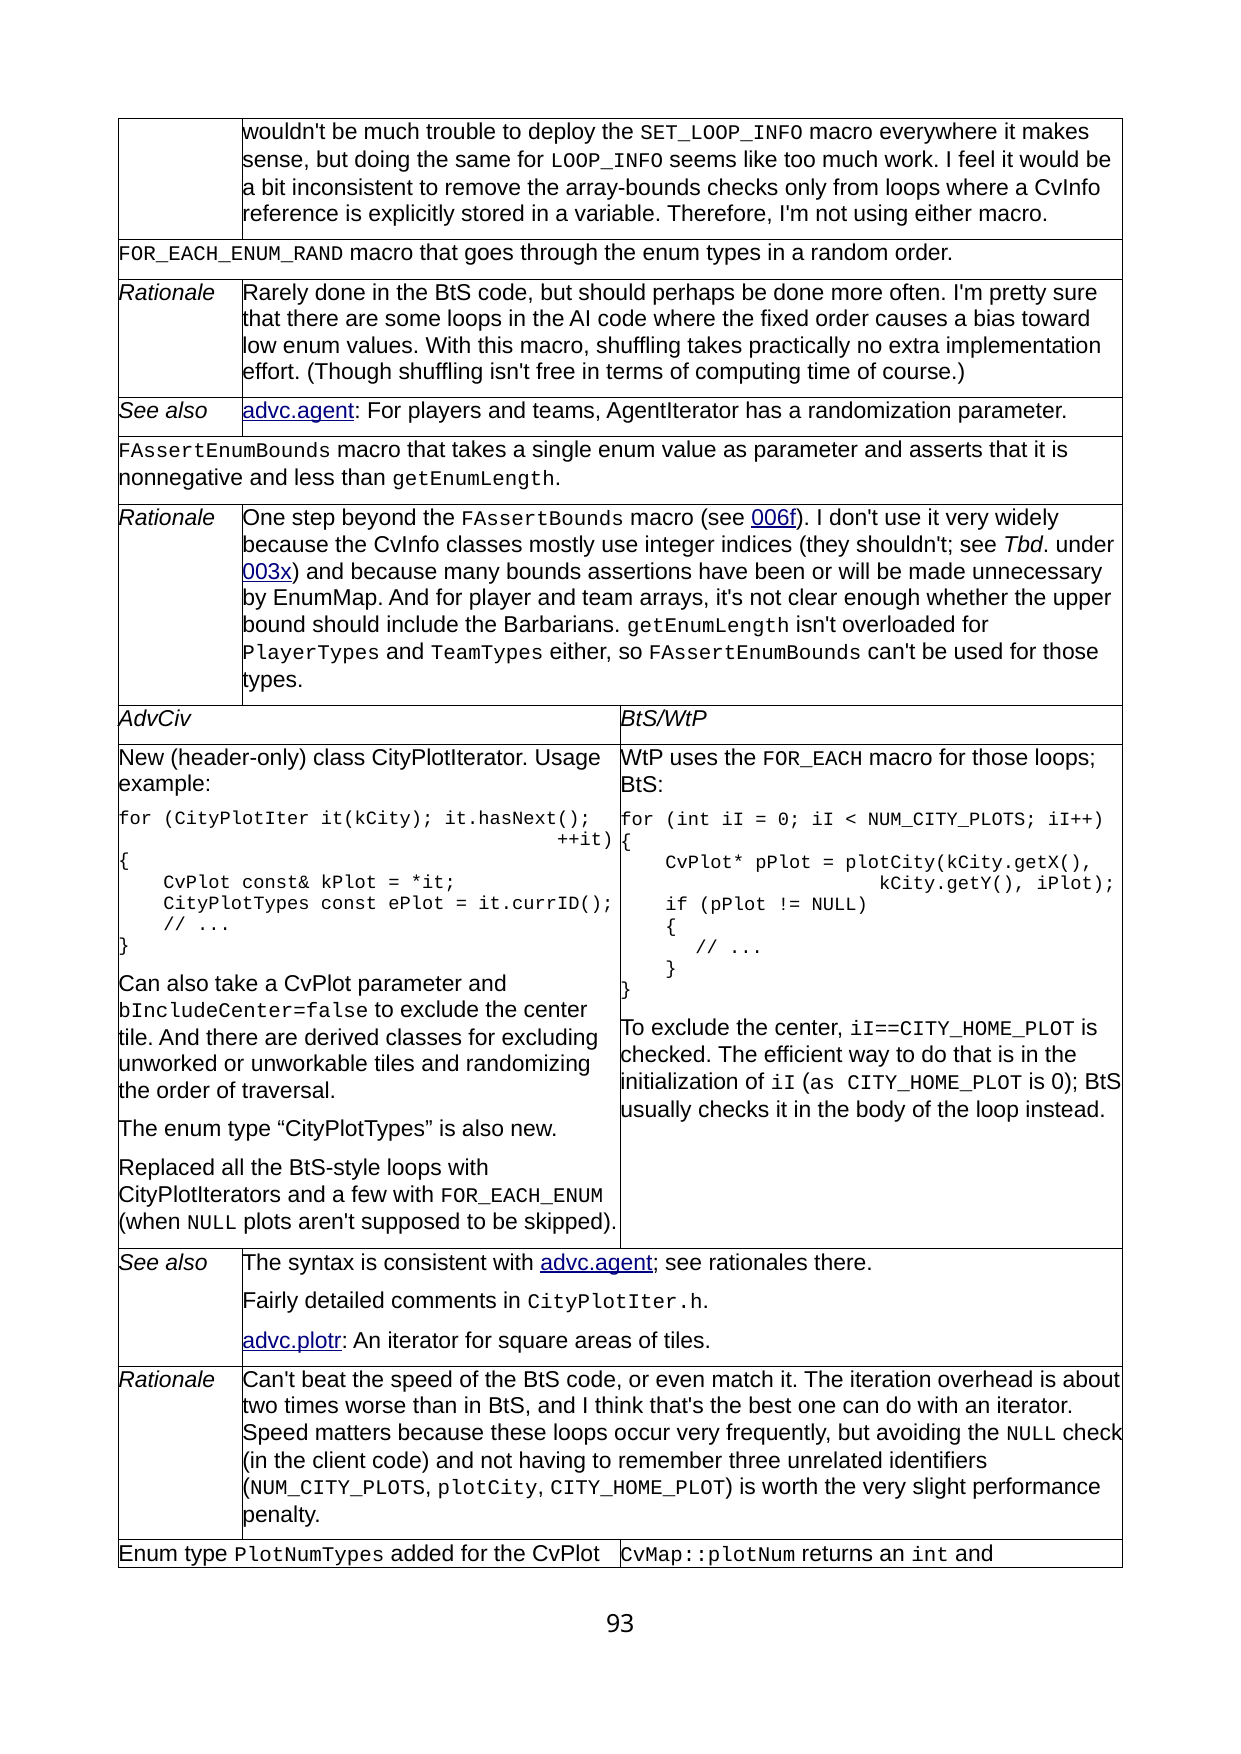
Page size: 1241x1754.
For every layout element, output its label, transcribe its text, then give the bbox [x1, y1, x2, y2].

table_cell Rationale [119, 1367, 242, 1539]
table_cell New (header-only) class CityPlotIterator. Usage example: for (CityPlotIter it(kCity); it.hasNext(); ++it) { CvPlot const& kPlot = *it; CityPlotTypes const ePlot = it.currID(); // ... } Can also take a CvPlot parameter and bIncludeCenter=false to exclude the center tile. And there are derived classes for excluding unworked or unworkable tiles and randomizing the order of traversal. The enum type “CityPlotTypes” is also new. Replaced all the BtS-style loops with CityPlotIterators and a few with FOR_EACH_ENUM (when NULL plots aren't supposed to be skipped). [119, 745, 620, 1248]
table_cell wouldn't be much trouble to deploy the SET_LOOP_INFO macro everywhere it makes sense, but doing the same for LOOP_INFO seems like too much work. I feel it would be a bit inconsistent to remove the array-bounds checks only from loops where a CvInfo reference is explicitly stored in a variable. Therefore, I'm not using either macro. [243, 119, 1122, 239]
table_cell BtS/WtP [621, 706, 1122, 743]
table_cell See also [119, 1249, 242, 1366]
table_cell Rationale [119, 505, 242, 705]
table_cell Rarely done in the BtS code, but should perhaps be done more often. I'm pretty sure that there are some loops in the AI code where the fixed order causes a bias toward low enum values. With this macro, shuffling takes practically no extra implementation effort. (Though shuffling isn't free in terms of computing time of course.) [243, 280, 1122, 397]
table_cell Can't beat the speed of the BtS code, or even match it. The iteration overhead is about two times worse than in BtS, and I think that's the best one can do with an iterator. Speed matters because these loops occur very frequently, but avoiding the NULL check (in the client code) and not having to remember three unrelated identifiers (NUM_CITY_PLOTS, plotCity, CITY_HOME_PLOT) is worth the very slight performance penalty. [243, 1367, 1122, 1539]
table_cell Enum type PlotNumTypes added for the CvPlot [119, 1540, 620, 1567]
table_cell WtP uses the FOR_EACH macro for those loops; BtS: for (int iI = 0; iI < NUM_CITY_PLOTS; iI++) { CvPlot* pPlot = plotCity(kCity.getX(), kCity.getY(), iPlot); if (pPlot != NULL) { // ... } } To exclude the center, iI==CITY_HOME_PLOT is checked. The efficient way to do that is in the initialization of iI (as CITY_HOME_PLOT is 0); BtS usually checks it in the body of the loop instead. [621, 745, 1122, 1248]
table_cell See also [119, 398, 242, 436]
table_cell The syntax is consistent with advc.agent; see rationales there. Fairly detailed comments in CityPlotIter.h. advc.plotr: An iterator for square areas of tiles. [243, 1249, 1122, 1366]
table_cell [119, 119, 242, 239]
table_cell advc.agent: For players and teams, AgentIterator has a randomization parameter. [243, 398, 1122, 436]
table_cell CvMap::plotNum returns an int and [621, 1540, 1122, 1567]
table_cell FOR_EACH_ENUM_RAND macro that goes through the enum types in a random order. [119, 240, 1122, 279]
table_cell Rationale [119, 280, 242, 397]
table_cell AdvCiv [119, 706, 620, 743]
table_cell One step beyond the FAssertBounds macro (see 006f). I don't use it very widely because the CvInfo classes mostly use integer indices (they shouldn't; see Tbd. under 003x) and because many bounds assertions have been or will be made unnecessary by EnumMap. And for player and team arrays, it's not clear enough whether the upper bound should include the Barbarians. getEnumLength isn't overloaded for PlayerTypes and TeamTypes either, so FAssertEnumBounds can't be used for those types. [243, 505, 1122, 705]
table_cell FAssertEnumBounds macro that takes a single enum value as parameter and asserts that it is nonnegative and less than getEnumLength. [119, 437, 1122, 504]
